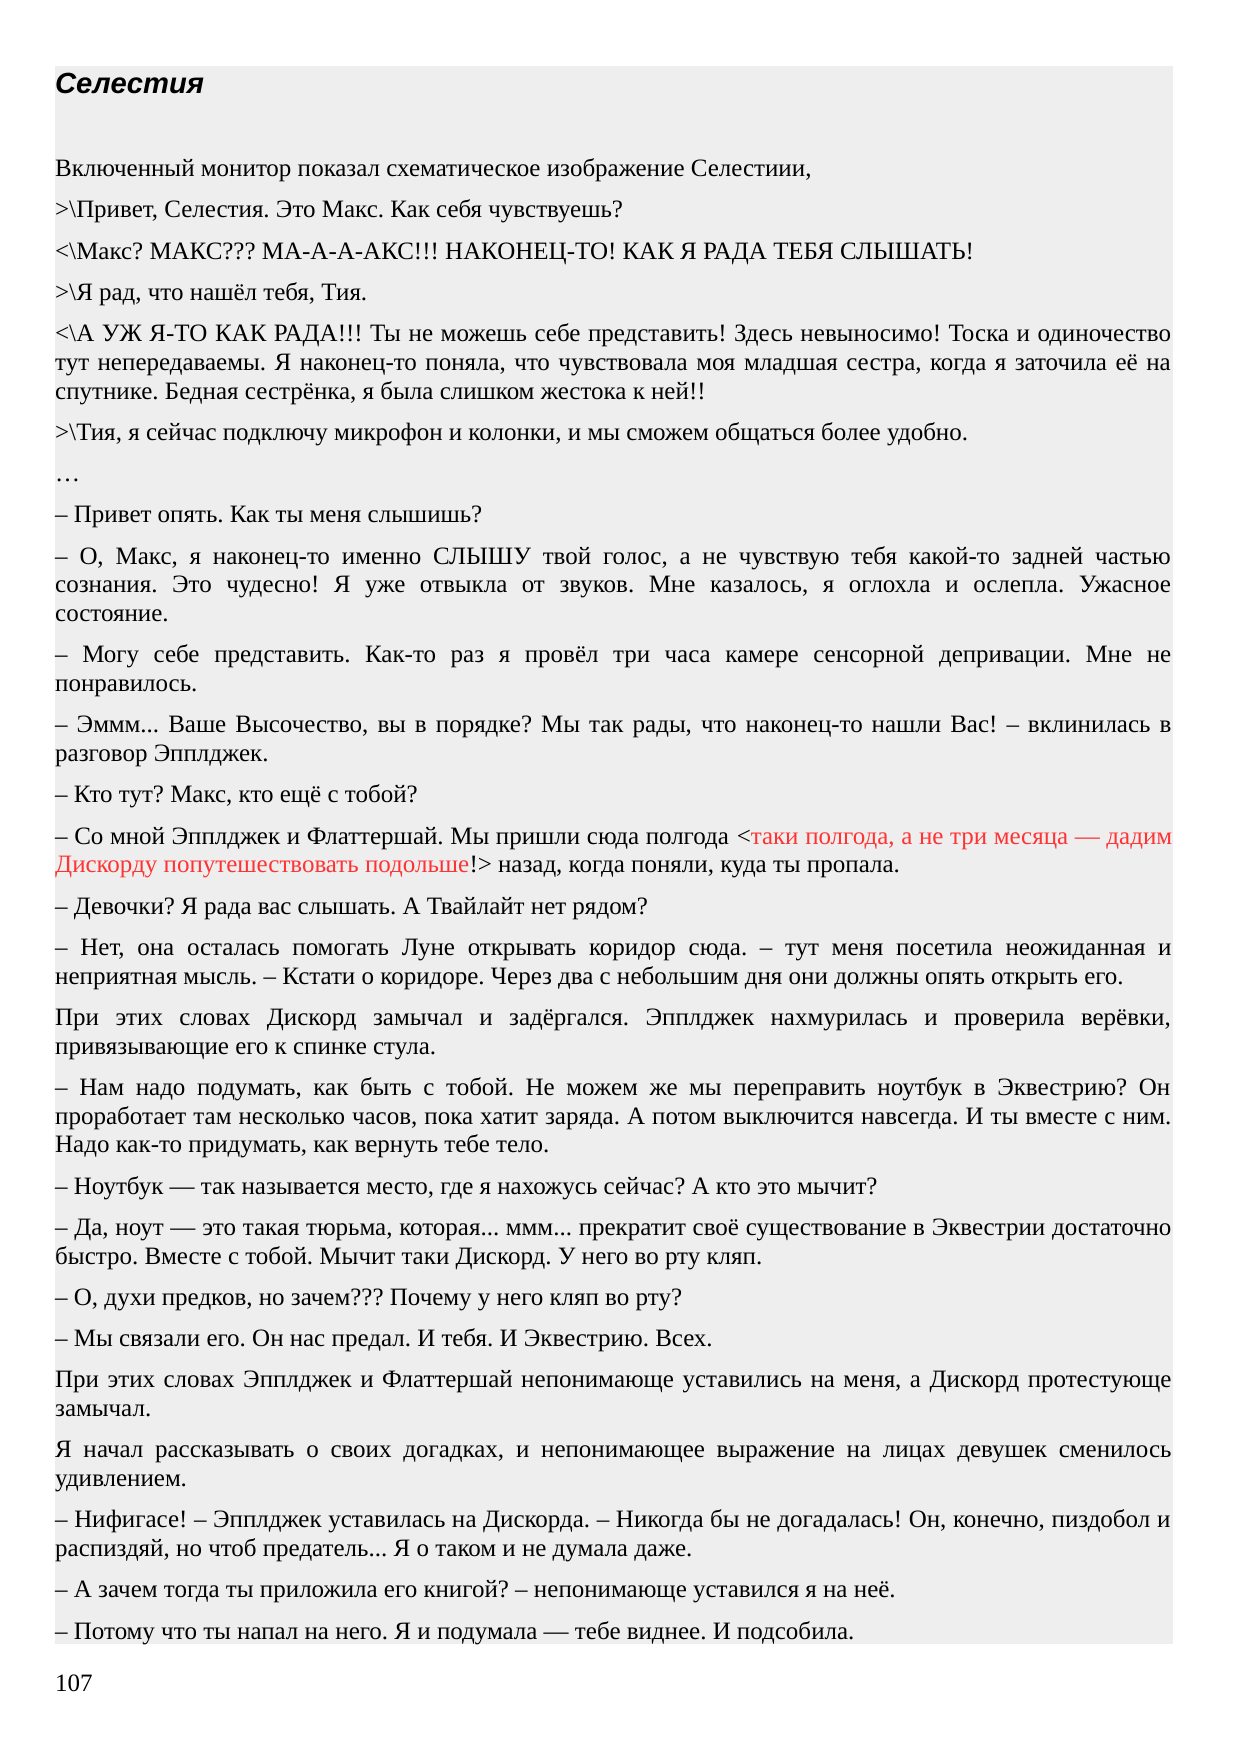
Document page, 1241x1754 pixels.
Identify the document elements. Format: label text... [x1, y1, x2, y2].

text – Нет, она осталась помогать Луне открывать коридор сюда. – тут меня посетила неожиданная и неприятная мысль. – Кстати о коридоре. Через два с небольшим дня они должны опять открыть его. [55, 932, 1173, 989]
text <\Макс? МАКС??? МА-А-А-АКС!!! НАКОНЕЦ-ТО! КАК Я РАДА ТЕБЯ СЛЫШАТЬ! [55, 236, 1173, 264]
text … [55, 458, 1173, 487]
text – О, духи предков, но зачем??? Почему у него кляп во рту? [55, 1282, 1173, 1311]
text <\А УЖ Я-ТО КАК РАДА!!! Ты не можешь себе представить! Здесь невыносимо! Тоска и одиночество тут непередаваемы. Я наконец-то поняла, что чувствовала моя младшая сестра, когда я заточила её на спутнике. Бедная сестрёнка, я была слишком жестока к ней!! [55, 318, 1173, 404]
text – Привет опять. Как ты меня слышишь? [55, 499, 1173, 528]
text При этих словах Эпплджек и Флаттершай непонимающе уставились на меня, а Дискорд протестующе замычал. [55, 1364, 1173, 1422]
text – Да, ноут — это такая тюрьма, которая... ммм... прекратит своё существование в Эквестрии достаточно быстро. Вместе с тобой. Мычит таки Дискорд. У него во рту кляп. [55, 1212, 1173, 1269]
text – Могу себе представить. Как-то раз я провёл три часа камере сенсорной депривации. Мне не понравилось. [55, 639, 1173, 697]
text Включенный монитор показал схематическое изображение Селестиии, [55, 153, 1173, 182]
text – О, Макс, я наконец-то именно СЛЫШУ твой голос, а не чувствую тебя какой-то задней частью сознания. Это чудесно! Я уже отвыкла от звуков. Мне казалось, я оглохла и ослепла. Ужасное состояние. [55, 541, 1173, 627]
text – Нифигасе! – Эпплджек уставилась на Дискорда. – Никогда бы не догадалась! Он, конечно, пиздобол и распиздяй, но чтоб предатель... Я о таком и не думала даже. [55, 1504, 1173, 1562]
subtitle Селестия [55, 66, 1173, 99]
text При этих словах Дискорд замычал и задёргался. Эпплджек нахмурилась и проверила верёвки, привязывающие его к спинке стула. [55, 1002, 1173, 1059]
text – Эммм... Ваше Высочество, вы в порядке? Мы так рады, что наконец-то нашли Вас! – вклинилась в разговор Эпплджек. [55, 709, 1173, 767]
text – Потому что ты напал на него. Я и подумала — тебе виднее. И подсобила. [55, 1616, 1173, 1644]
text >\Тия, я сейчас подключу микрофон и колонки, и мы сможем общаться более удобно. [55, 417, 1173, 446]
text – Девочки? Я рада вас слышать. А Твайлайт нет рядом? [55, 891, 1173, 919]
text – Со мной Эпплджек и Флаттершай. Мы пришли сюда полгода <таки полгода, а не три месяца — дадим Дискорду попутешествовать подольше!> назад, когда поняли, куда ты пропала. [55, 821, 1173, 878]
text – Нам надо подумать, как быть с тобой. Не можем же мы переправить ноутбук в Эквестрию? Он проработает там несколько часов, пока хатит заряда. А потом выключится навсегда. И ты вместе с ним. Надо как-то придумать, как вернуть тебе тело. [55, 1072, 1173, 1158]
text – Ноутбук — так называется место, где я нахожусь сейчас? А кто это мычит? [55, 1171, 1173, 1199]
text – Мы связали его. Он нас предал. И тебя. И Эквестрию. Всех. [55, 1323, 1173, 1352]
text >\Я рад, что нашёл тебя, Тия. [55, 277, 1173, 306]
text – А зачем тогда ты приложила его книгой? – непонимающе уставился я на неё. [55, 1574, 1173, 1603]
text – Кто тут? Макс, кто ещё с тобой? [55, 779, 1173, 808]
text Я начал рассказывать о своих догадках, и непонимающее выражение на лицах девушек сменилось удивлением. [55, 1434, 1173, 1492]
text >\Привет, Селестия. Это Макс. Как себя чувствуешь? [55, 194, 1173, 223]
